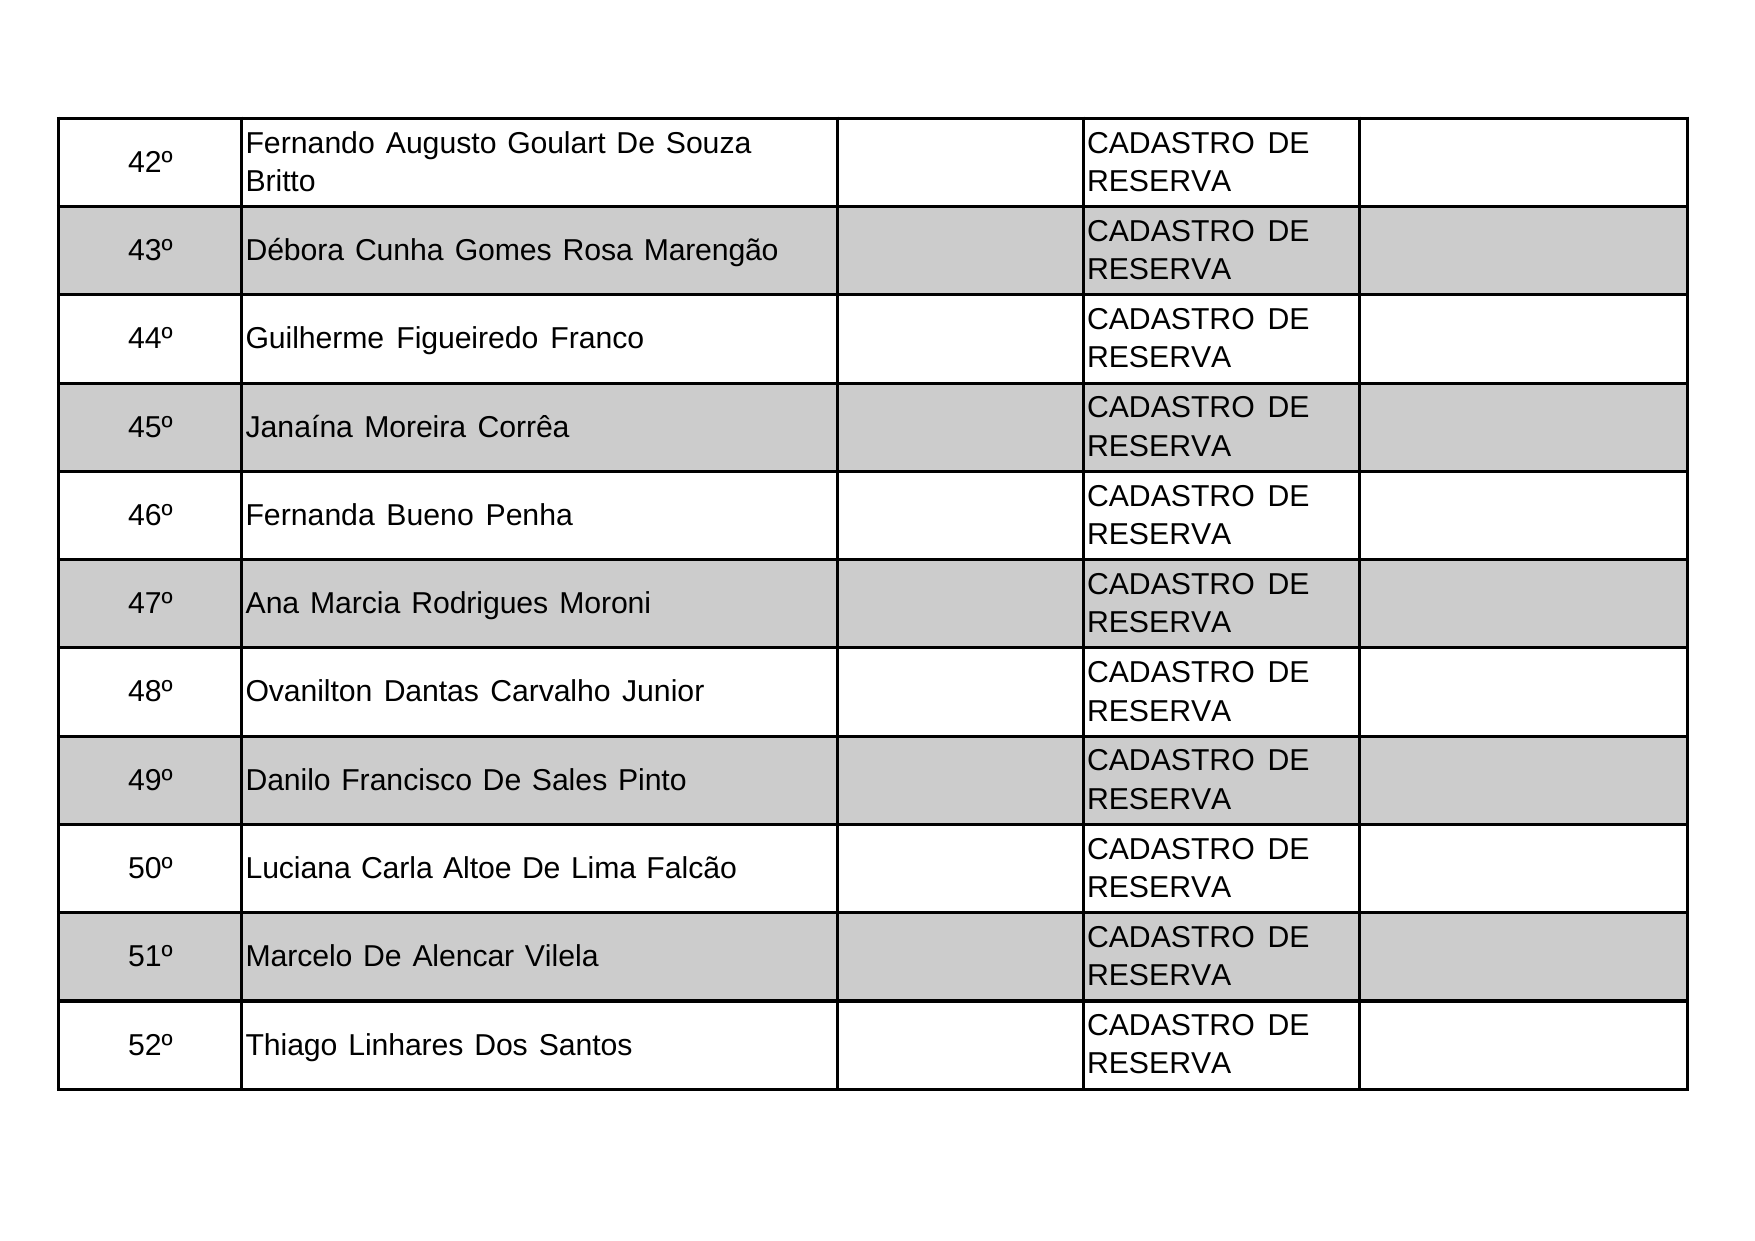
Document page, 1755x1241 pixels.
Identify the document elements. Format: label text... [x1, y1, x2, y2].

table_cell [1361, 385, 1686, 470]
table_cell Ana Marcia Rodrigues Moroni [243, 561, 836, 646]
table_cell CADASTRO DE RESERVA [1085, 1003, 1358, 1087]
table_header 42º [60, 120, 240, 205]
table_cell [839, 385, 1082, 470]
table_cell CADASTRO DE RESERVA [1085, 385, 1358, 470]
table_cell Guilherme Figueiredo Franco [243, 296, 836, 382]
table_cell 49º [60, 738, 240, 823]
table_cell [1361, 561, 1686, 646]
table_cell [1361, 649, 1686, 734]
table_cell Janaína Moreira Corrêa [243, 385, 836, 470]
table_cell 44º [60, 296, 240, 382]
table_cell CADASTRO DE RESERVA [1085, 826, 1358, 911]
table_cell 45º [60, 385, 240, 470]
table_cell [839, 826, 1082, 911]
table_cell CADASTRO DE RESERVA [1085, 296, 1358, 382]
table_cell 48º [60, 649, 240, 734]
table_cell [839, 208, 1082, 293]
table_cell CADASTRO DE RESERVA [1085, 561, 1358, 646]
table_cell 46º [60, 473, 240, 558]
table_cell [839, 738, 1082, 823]
table_header CADASTRO DE RESERVA [1085, 120, 1358, 205]
table_cell [1361, 1003, 1686, 1087]
table_cell CADASTRO DE RESERVA [1085, 738, 1358, 823]
table_cell [1361, 473, 1686, 558]
table_header [1361, 120, 1686, 205]
table_cell Danilo Francisco De Sales Pinto [243, 738, 836, 823]
table_cell [839, 473, 1082, 558]
table_cell Débora Cunha Gomes Rosa Marengão [243, 208, 836, 293]
table_cell [839, 561, 1082, 646]
table_cell 52º [60, 1003, 240, 1087]
table_cell Thiago Linhares Dos Santos [243, 1003, 836, 1087]
table_cell 43º [60, 208, 240, 293]
table_cell [839, 296, 1082, 382]
table_cell [1361, 738, 1686, 823]
table_cell Luciana Carla Altoe De Lima Falcão [243, 826, 836, 911]
table_cell Marcelo De Alencar Vilela [243, 914, 836, 999]
table_cell Fernanda Bueno Penha [243, 473, 836, 558]
table_cell CADASTRO DE RESERVA [1085, 914, 1358, 999]
table_cell 51º [60, 914, 240, 999]
table_cell [839, 1003, 1082, 1087]
table_cell 50º [60, 826, 240, 911]
table_cell CADASTRO DE RESERVA [1085, 649, 1358, 734]
table_cell [1361, 914, 1686, 999]
table_cell 47º [60, 561, 240, 646]
table_header [839, 120, 1082, 205]
table_cell Ovanilton Dantas Carvalho Junior [243, 649, 836, 734]
table_cell [1361, 208, 1686, 293]
table_header Fernando Augusto Goulart De Souza Britto [243, 120, 836, 205]
table_cell [1361, 296, 1686, 382]
table_cell CADASTRO DE RESERVA [1085, 473, 1358, 558]
table_cell [839, 649, 1082, 734]
table_cell CADASTRO DE RESERVA [1085, 208, 1358, 293]
table_cell [839, 914, 1082, 999]
table_cell [1361, 826, 1686, 911]
